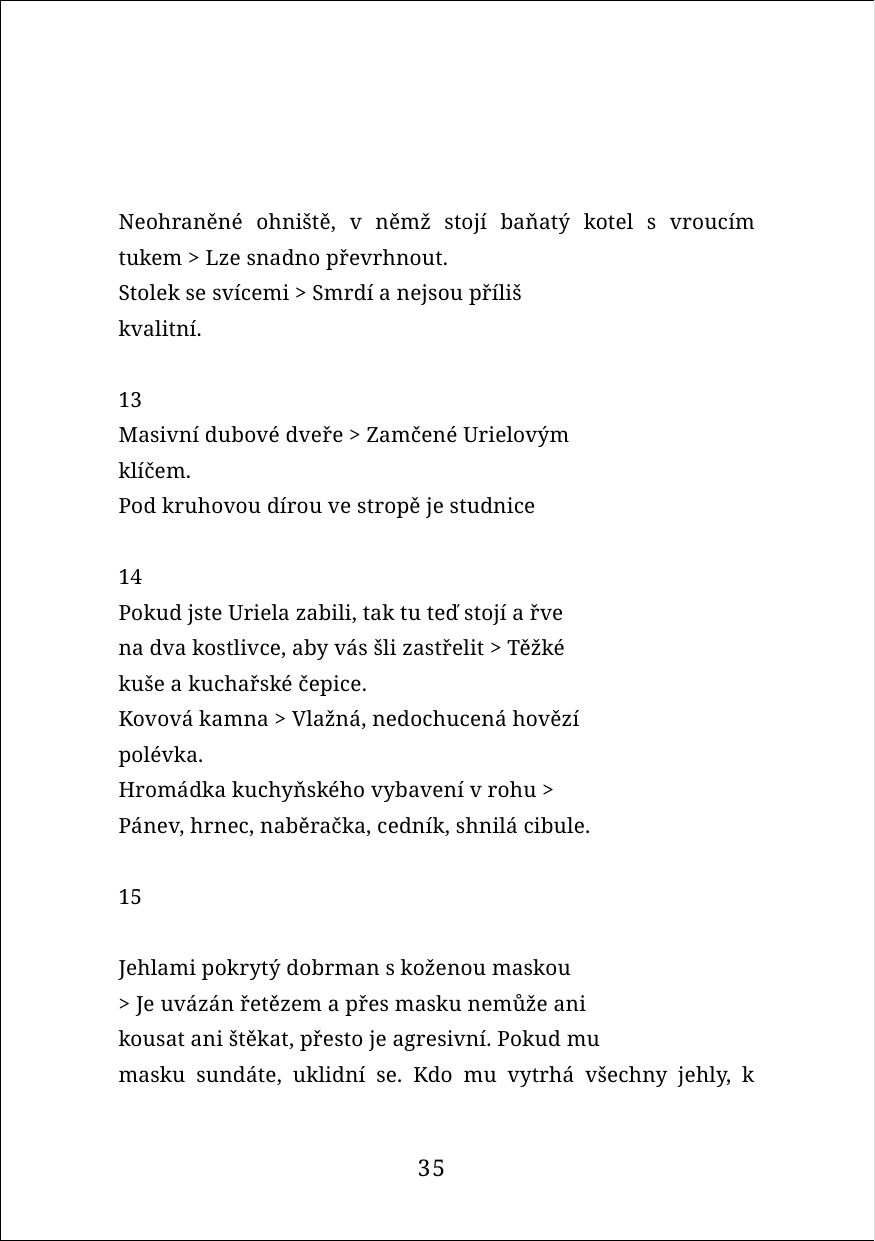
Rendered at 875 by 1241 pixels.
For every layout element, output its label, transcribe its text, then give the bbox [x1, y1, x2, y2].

text Neohraněné ohniště, v němž stojí baňatý kotel s vroucím tukem > Lze snadno převrhnout. Stolek se svícemi > Smrdí a nejsou příliš kvalitní. 13 Masivní dubové dveře > Zamčené Urielovým klíčem. Pod kruhovou dírou ve stropě je studnice 14 Pokud jste Uriela zabili, tak tu teď stojí a řve na dva kostlivce, aby vás šli zastřelit > Těžké kuše a kuchařské čepice. Kovová kamna > Vlažná, nedochucená hovězí polévka. Hromádka kuchyňského vybavení v rohu > Pánev, hrnec, naběračka, cedník, shnilá cibule. 15 Jehlami pokrytý dobrman s koženou maskou > Je uvázán řetězem a přes masku nemůže ani kousat ani štěkat, přesto je agresivní. Pokud mu masku sundáte, uklidní se. Kdo mu vytrhá všechny jehly, k [118, 172, 756, 1088]
